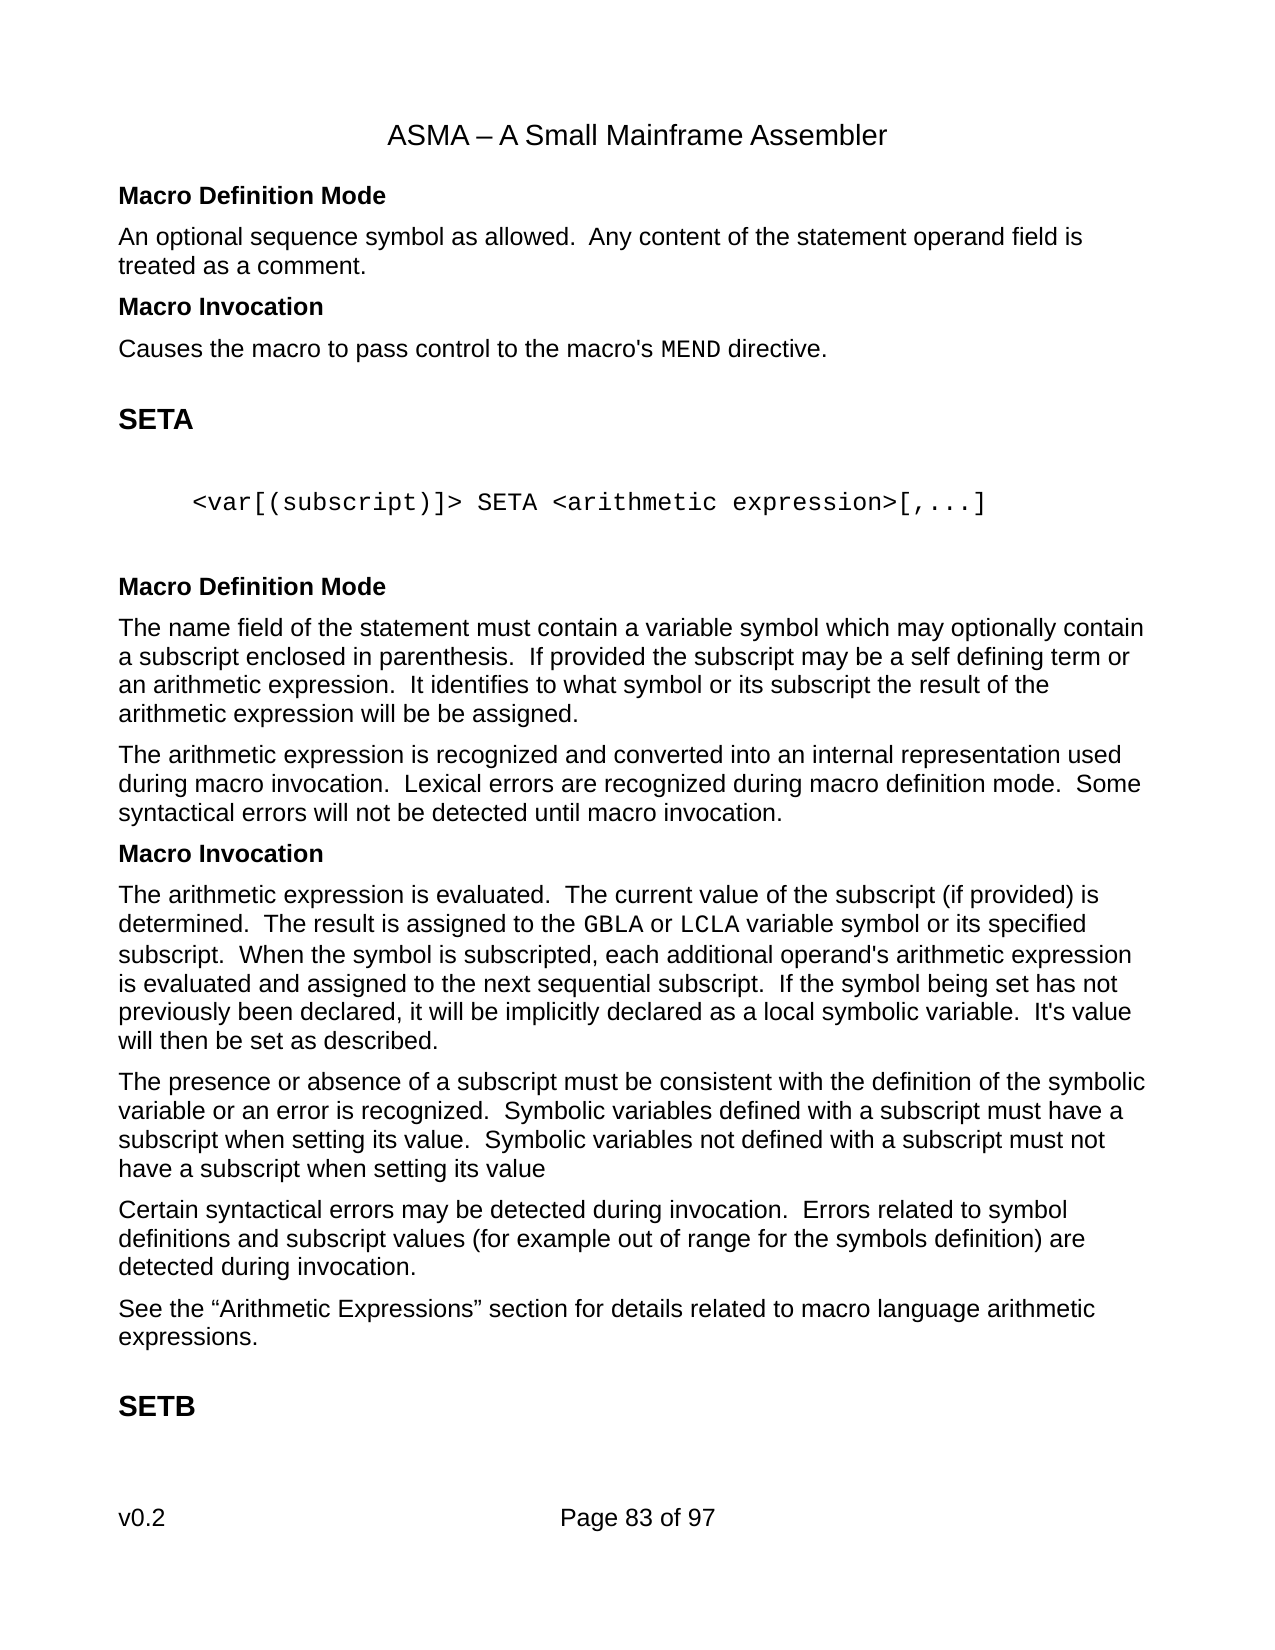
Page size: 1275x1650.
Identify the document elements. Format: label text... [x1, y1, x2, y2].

text An optional sequence symbol as allowed. Any content of the statement operand field is treated as a comment. [118, 222, 1157, 280]
text Macro Invocation [118, 292, 1157, 321]
subtitle SETA [118, 402, 1157, 436]
text The name field of the statement must contain a variable symbol which may optionally contain a subscript enclosed in parenthesis. If provided the subscript may be a self defining term or an arithmetic expression. It identifies to what symbol or its subscript the result of the arithmetic expression will be be assigned. [118, 613, 1157, 728]
text Macro Definition Mode [118, 181, 1157, 210]
text The presence or absence of a subscript must be consistent with the definition of the symbolic variable or an error is recognized. Symbolic variables defined with a subscript must have a subscript when setting its value. Symbolic variables not defined with a subscript must not have a subscript when setting its value [118, 1067, 1157, 1182]
text Macro Invocation [118, 839, 1157, 868]
text <var[(subscript)]> SETA <arithmetic expression>[,...] [192, 489, 1157, 518]
subtitle SETB [118, 1389, 1157, 1422]
text Causes the macro to pass control to the macro's MEND directive. [118, 334, 1157, 364]
text See the “Arithmetic Expressions” section for details related to macro language arithmetic expressions. [118, 1294, 1157, 1351]
text The arithmetic expression is evaluated. The current value of the subscript (if provided) is determined. The result is assigned to the GBLA or LCLA variable symbol or its specified subscript. When the symbol is subscripted, each additional operand's arithmetic expression is evaluated and assigned to the next sequential subscript. If the symbol being set has not previously been declared, it will be implicitly declared as a local symbolic variable. It's value will then be set as described. [118, 880, 1157, 1055]
text The arithmetic expression is recognized and converted into an internal representation used during macro invocation. Lexical errors are recognized during macro definition mode. Some syntactical errors will not be detected until macro invocation. [118, 740, 1157, 826]
text Macro Definition Mode [118, 571, 1157, 600]
text Certain syntactical errors may be detected during invocation. Errors related to symbol definitions and subscript values (for example out of range for the symbols definition) are detected during invocation. [118, 1195, 1157, 1281]
